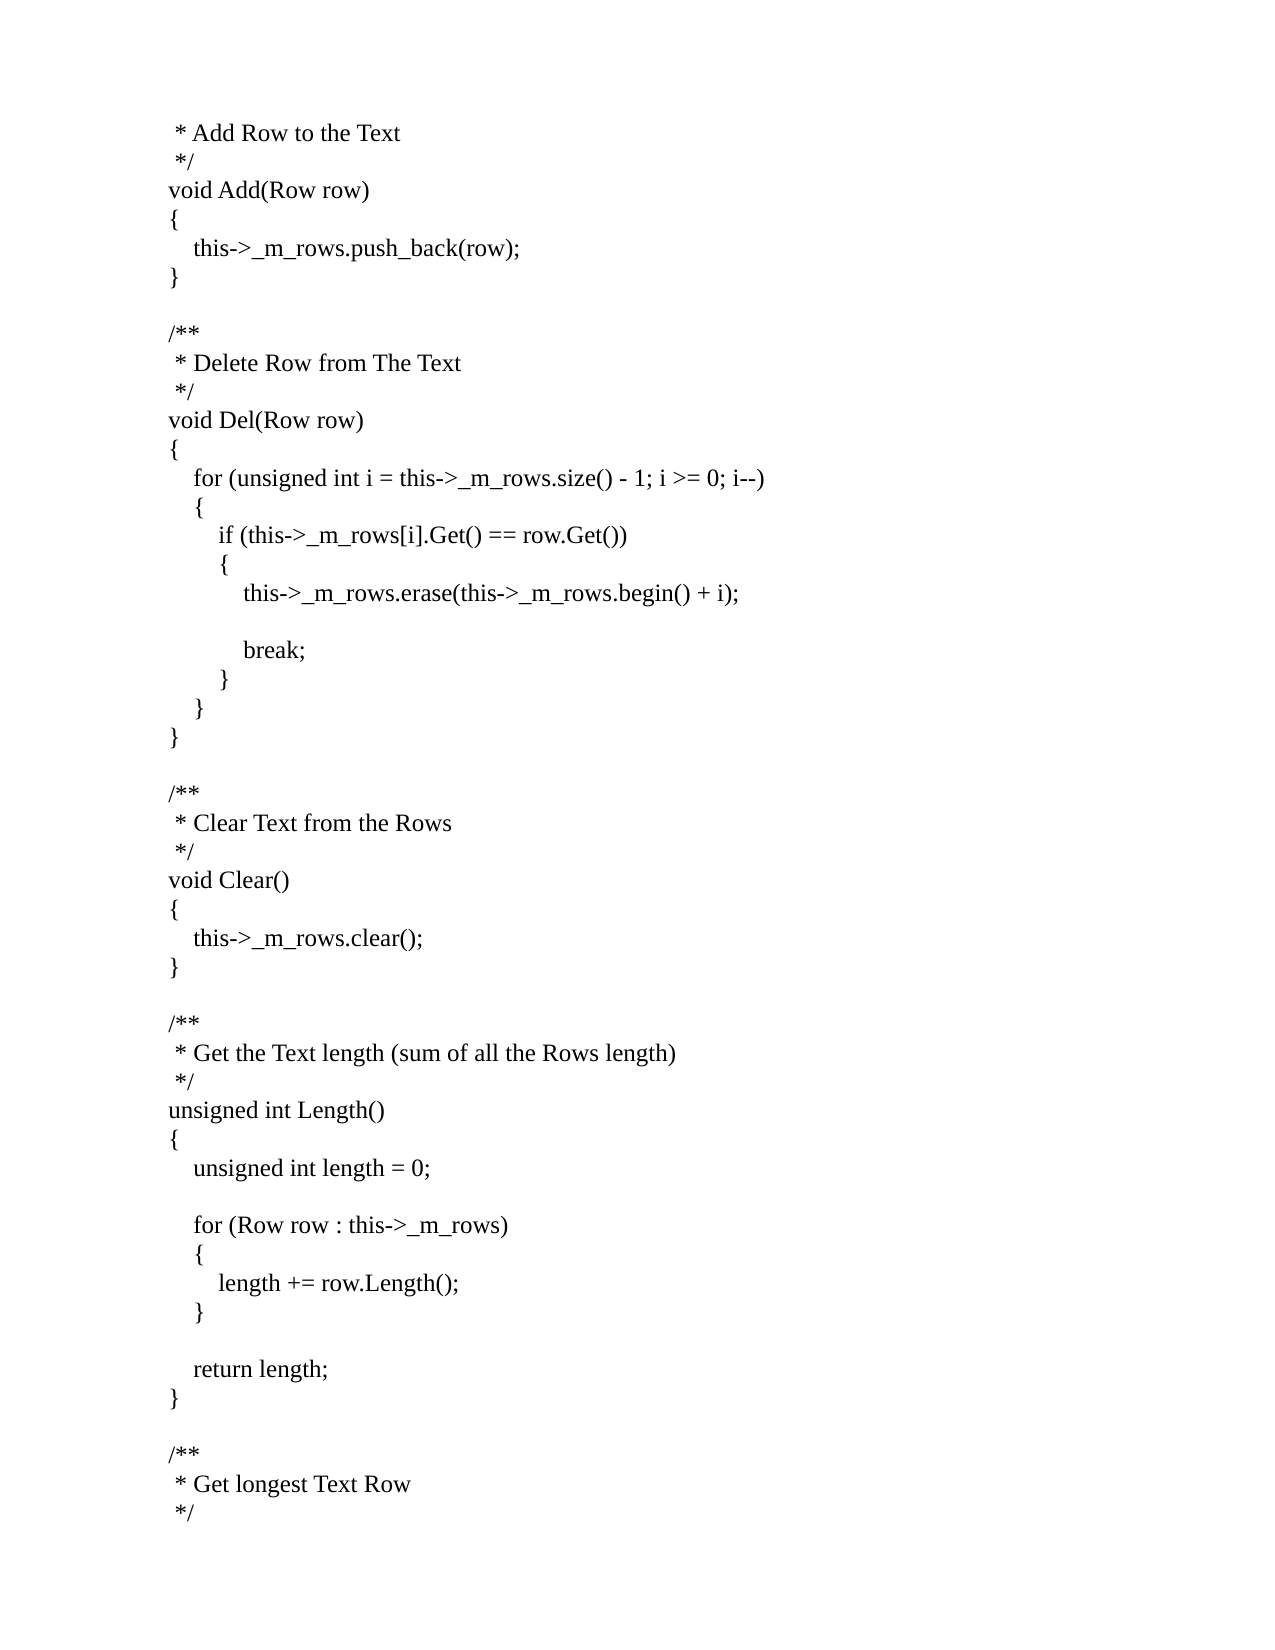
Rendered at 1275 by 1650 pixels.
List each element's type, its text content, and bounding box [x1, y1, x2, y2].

text { [118, 549, 1157, 578]
text * Get the Text length (sum of all the Rows length) [118, 1038, 1157, 1067]
text } [118, 664, 1157, 693]
text /** [118, 1441, 1157, 1469]
text { [118, 1239, 1157, 1268]
text for (unsigned int i = this->_m_rows.size() - 1; i >= 0; i--) [118, 463, 1157, 492]
text */ [118, 377, 1157, 406]
text /** [118, 779, 1157, 808]
text unsigned int Length() [118, 1096, 1157, 1124]
text void Add(Row row) [118, 176, 1157, 204]
text */ [118, 1067, 1157, 1096]
text this->_m_rows.push_back(row); [118, 233, 1157, 262]
text { [118, 204, 1157, 233]
text length += row.Length(); [118, 1268, 1157, 1297]
text */ [118, 147, 1157, 176]
text this->_m_rows.clear(); [118, 923, 1157, 952]
text void Del(Row row) [118, 406, 1157, 434]
text { [118, 1124, 1157, 1153]
text /** [118, 319, 1157, 348]
text * Add Row to the Text [118, 118, 1157, 147]
text unsigned int length = 0; [118, 1153, 1157, 1182]
text * Get longest Text Row [118, 1469, 1157, 1498]
text } [118, 1383, 1157, 1412]
text { [118, 434, 1157, 463]
text { [118, 894, 1157, 923]
text { [118, 492, 1157, 521]
text /** [118, 1009, 1157, 1038]
text void Clear() [118, 866, 1157, 894]
text return length; [118, 1354, 1157, 1383]
text * Delete Row from The Text [118, 348, 1157, 377]
text } [118, 1297, 1157, 1326]
text */ [118, 1498, 1157, 1527]
text } [118, 722, 1157, 751]
text if (this->_m_rows[i].Get() == row.Get()) [118, 521, 1157, 549]
text for (Row row : this->_m_rows) [118, 1211, 1157, 1239]
text } [118, 262, 1157, 291]
text } [118, 952, 1157, 981]
text * Clear Text from the Rows [118, 808, 1157, 837]
text } [118, 693, 1157, 722]
text this->_m_rows.erase(this->_m_rows.begin() + i); [118, 578, 1157, 607]
text */ [118, 837, 1157, 866]
text break; [118, 636, 1157, 664]
